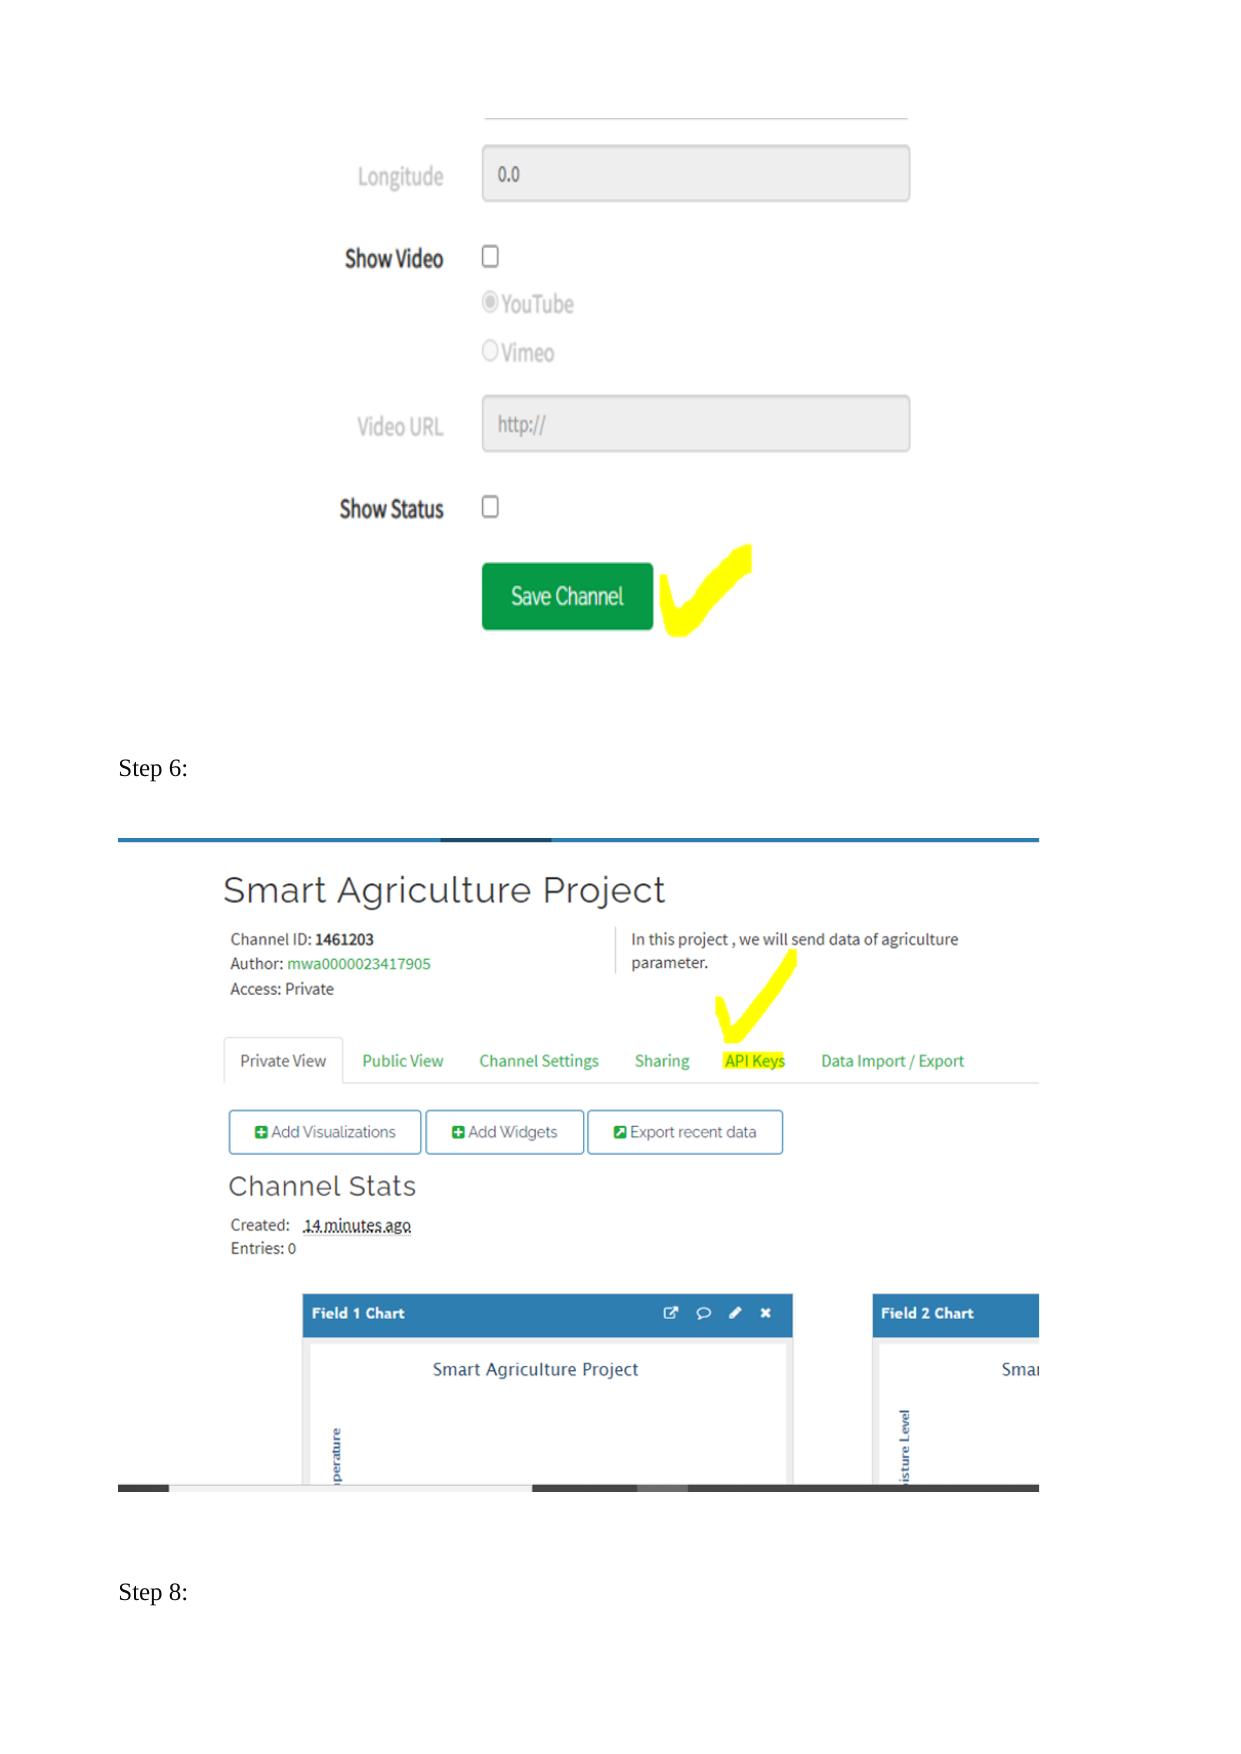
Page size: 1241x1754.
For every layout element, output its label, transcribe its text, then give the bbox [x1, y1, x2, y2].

picture [118, 118, 1175, 669]
text Step 6: [118, 753, 1122, 782]
picture [118, 838, 1040, 1492]
text Step 8: [118, 1577, 1122, 1606]
